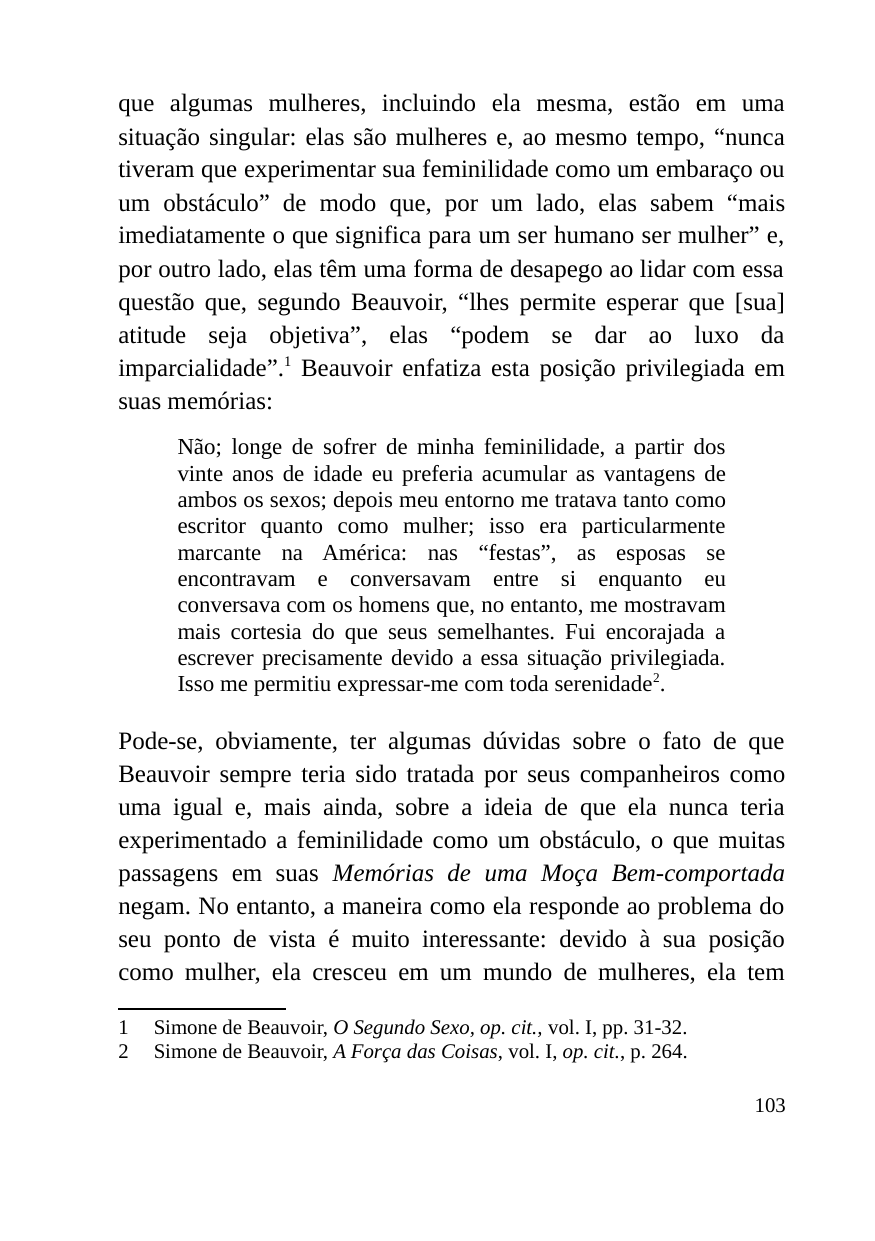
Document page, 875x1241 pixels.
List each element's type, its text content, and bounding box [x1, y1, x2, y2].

text Não; longe de sofrer de minha feminilidade, a partir dos vinte anos de idade eu preferia acumular as vantagens de ambos os sexos; depois meu entorno me tratava tanto como escritor quanto como mulher; isso era particularmente marcante na América: nas “festas”, as esposas se encontravam e conversavam entre si enquanto eu conversava com os homens que, no entanto, me mostravam mais cortesia do que seus semelhantes. Fui encorajada a escrever precisamente devido a essa situação privilegiada. Isso me permitiu expressar-me com toda serenidade. [177, 433, 726, 697]
text Simone de Beauvoir, A Força das Coisas, vol. I, op. cit., p. 264. [118, 1039, 786, 1063]
text Pode-se, obviamente, ter algumas dúvidas sobre o fato de que Beauvoir sempre teria sido tratada por seus companheiros como uma igual e, mais ainda, sobre a ideia de que ela nunca teria experimentado a feminilidade como um obstáculo, o que muitas passagens em suas Memórias de uma Moça Bem-comportada negam. No entanto, a maneira como ela responde ao problema do seu ponto de vista é muito interessante: devido à sua posição como mulher, ela cresceu em um mundo de mulheres, ela tem [118, 726, 786, 986]
text Simone de Beauvoir, O Segundo Sexo, op. cit., vol. I, pp. 31-32. [118, 1015, 786, 1039]
text que algumas mulheres, incluindo ela mesma, estão em uma situação singular: elas são mulheres e, ao mesmo tempo, “nunca tiveram que experimentar sua feminilidade como um embaraço ou um obstáculo” de modo que, por um lado, elas sabem “mais imediatamente o que significa para um ser humano ser mulher” e, por outro lado, elas têm uma forma de desapego ao lidar com essa questão que, segundo Beauvoir, “lhes permite esperar que [sua] atitude seja objetiva”, elas “podem se dar ao luxo da imparcialidade”. Beauvoir enfatiza esta posição privilegiada em suas memórias: [118, 88, 786, 414]
